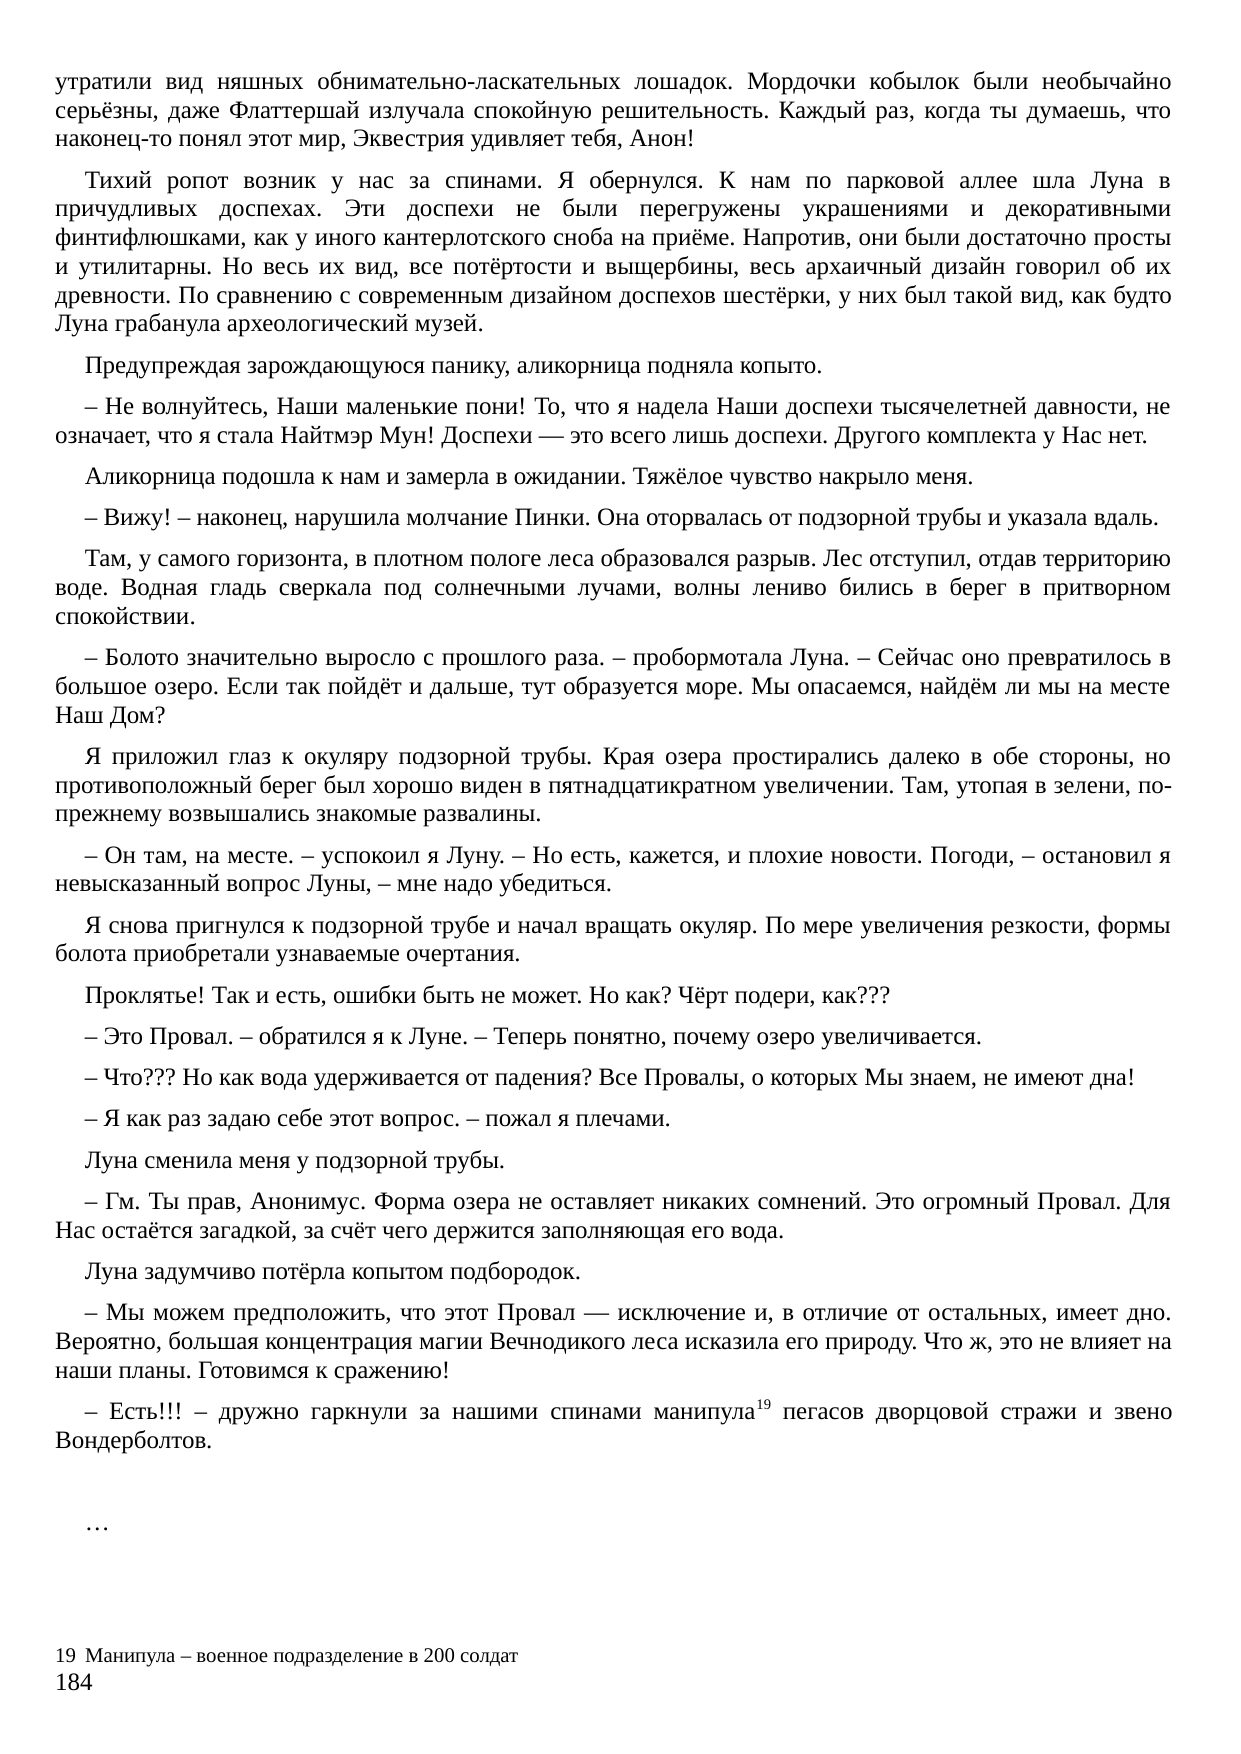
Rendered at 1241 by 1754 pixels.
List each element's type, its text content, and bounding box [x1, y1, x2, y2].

text – Это Провал. – обратился я к Луне. – Теперь понятно, почему озеро увеличивается. [55, 1021, 1173, 1050]
text Предупреждая зарождающуюся панику, аликорница подняла копыто. [55, 350, 1173, 378]
text Манипула – военное подразделение в 200 солдат [55, 1642, 1173, 1667]
text Аликорница подошла к нам и замерла в ожидании. Тяжёлое чувство накрыло меня. [55, 461, 1173, 490]
text – Гм. Ты прав, Анонимус. Форма озера не оставляет никаких сомнений. Это огромный Провал. Для Нас остаётся загадкой, за счёт чего держится заполняющая его вода. [55, 1186, 1173, 1243]
text утратили вид няшных обнимательно-ласкательных лошадок. Мордочки кобылок были необычайно серьёзны, даже Флаттершай излучала спокойную решительность. Каждый раз, когда ты думаешь, что наконец-то понял этот мир, Эквестрия удивляет тебя, Анон! [55, 66, 1173, 152]
text Я приложил глаз к окуляру подзорной трубы. Края озера простирались далеко в обе стороны, но противоположный берег был хорошо виден в пятнадцатикратном увеличении. Там, утопая в зелени, по-прежнему возвышались знакомые развалины. [55, 741, 1173, 827]
text … [55, 1507, 1173, 1536]
text – Болото значительно выросло с прошлого раза. – пробормотала Луна. – Сейчас оно превратилось в большое озеро. Если так пойдёт и дальше, тут образуется море. Мы опасаемся, найдём ли мы на месте Наш Дом? [55, 642, 1173, 728]
text – Не волнуйтесь, Наши маленькие пони! То, что я надела Наши доспехи тысячелетней давности, не означает, что я стала Найтмэр Мун! Доспехи — это всего лишь доспехи. Другого комплекта у Нас нет. [55, 391, 1173, 448]
text Луна сменила меня у подзорной трубы. [55, 1145, 1173, 1173]
text Там, у самого горизонта, в плотном пологе леса образовался разрыв. Лес отступил, отдав территорию воде. Водная гладь сверкала под солнечными лучами, волны лениво бились в берег в притворном спокойствии. [55, 543, 1173, 630]
text – Я как раз задаю себе этот вопрос. – пожал я плечами. [55, 1103, 1173, 1132]
text – Что??? Но как вода удерживается от падения? Все Провалы, о которых Мы знаем, не имеют дна! [55, 1062, 1173, 1091]
text – Он там, на месте. – успокоил я Луну. – Но есть, кажется, и плохие новости. Погоди, – остановил я невысказанный вопрос Луны, – мне надо убедиться. [55, 840, 1173, 897]
text – Мы можем предположить, что этот Провал — исключение и, в отличие от остальных, имеет дно. Вероятно, большая концентрация магии Вечнодикого леса исказила его природу. Что ж, это не влияет на наши планы. Готовимся к сражению! [55, 1297, 1173, 1383]
text – Есть!!! – дружно гаркнули за нашими спинами манипула пегасов дворцовой стражи и звено Вондерболтов. [55, 1396, 1173, 1453]
text Тихий ропот возник у нас за спинами. Я обернулся. К нам по парковой аллее шла Луна в причудливых доспехах. Эти доспехи не были перегружены украшениями и декоративными финтифлюшками, как у иного кантерлотского сноба на приёме. Напротив, они были достаточно просты и утилитарны. Но весь их вид, все потёртости и выщербины, весь архаичный дизайн говорил об их древности. По сравнению с современным дизайном доспехов шестёрки, у них был такой вид, как будто Луна грабанула археологический музей. [55, 165, 1173, 337]
text Луна задумчиво потёрла копытом подбородок. [55, 1256, 1173, 1285]
text Проклятье! Так и есть, ошибки быть не может. Но как? Чёрт подери, как??? [55, 980, 1173, 1008]
text – Вижу! – наконец, нарушила молчание Пинки. Она оторвалась от подзорной трубы и указала вдаль. [55, 502, 1173, 531]
text Я снова пригнулся к подзорной трубе и начал вращать окуляр. По мере увеличения резкости, формы болота приобретали узнаваемые очертания. [55, 910, 1173, 967]
